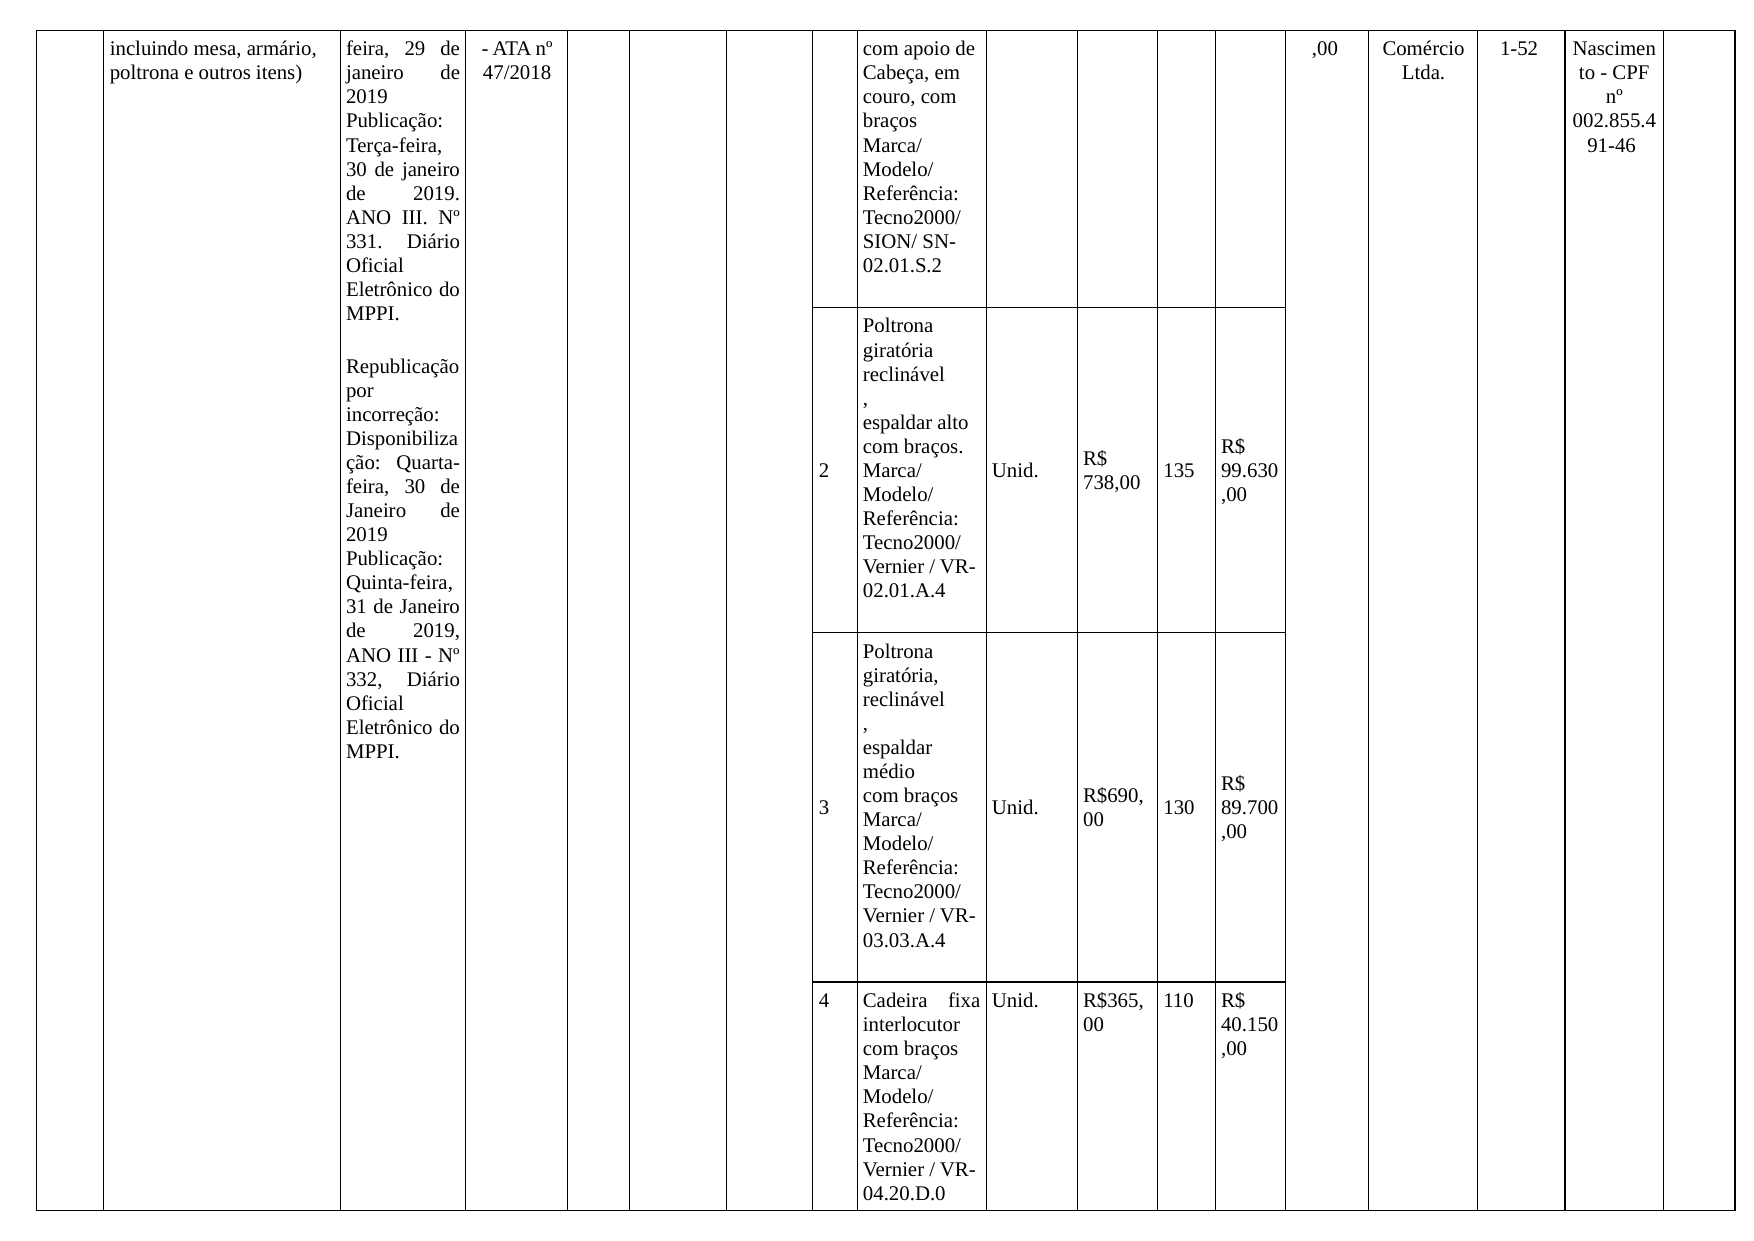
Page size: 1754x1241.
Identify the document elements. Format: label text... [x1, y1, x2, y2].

table_cell 3 [813, 633, 857, 981]
table_cell Nascimento - CPF nº 002.855.491-46 [1566, 31, 1663, 1210]
table_cell Comércio Ltda. [1369, 31, 1477, 1210]
table_cell Unid. [987, 308, 1077, 632]
table_cell feira, 29 de janeiro de 2019 Publicação: Terça-feira, 30 de janeiro de 2019. ANO III. Nº 331. Diário Oficial Eletrônico do MPPI. Republicação por incorreção: Disponibilização: Quarta-feira, 30 de Janeiro de 2019 Publicação: Quinta-feira, 31 de Janeiro de 2019, ANO III - Nº 332, Diário Oficial Eletrônico do MPPI. [341, 31, 465, 1210]
table_cell R$ 738,00 [1078, 308, 1157, 632]
table_cell 130 [1158, 633, 1215, 981]
table_cell R$ 40.150,00 [1216, 983, 1285, 1210]
table_cell 110 [1158, 983, 1215, 1210]
table_cell ,00 [1286, 31, 1368, 1210]
table_cell com apoio de Cabeça, em couro, com braços Marca/Modelo/Referência: Tecno2000/ SION/ SN- 02.01.S.2 [858, 31, 986, 307]
table_cell R$690,00 [1078, 633, 1157, 981]
table_cell [1216, 31, 1285, 307]
table_cell [1078, 31, 1157, 307]
table_cell 1-52 [1478, 31, 1564, 1210]
table_cell - ATA nº 47/2018 [466, 31, 567, 1210]
table_cell [568, 31, 629, 1210]
table_cell Cadeira fixa interlocutor com braços Marca/Modelo/Referência: Tecno2000/ Vernier / VR- 04.20.D.0 [858, 983, 986, 1210]
table_cell [1664, 31, 1734, 1210]
table_cell 2 [813, 308, 857, 632]
table_cell [630, 31, 726, 1210]
table_cell Unid. [987, 983, 1077, 1210]
table_cell [987, 31, 1077, 307]
table_cell Poltrona giratória, reclinável , espaldar médio com braços Marca/Modelo/Referência: Tecno2000/ Vernier / VR- 03.03.A.4 [858, 633, 986, 981]
table_cell R$ 99.630,00 [1216, 308, 1285, 632]
table_cell incluindo mesa, armário, poltrona e outros itens) [104, 31, 340, 1210]
table_cell [727, 31, 812, 1210]
table_cell Unid. [987, 633, 1077, 981]
table_cell 135 [1158, 308, 1215, 632]
table_cell [813, 31, 857, 307]
table_cell 4 [813, 983, 857, 1210]
table_cell Poltrona giratória reclinável , espaldar alto com braços. Marca/Modelo/Referência: Tecno2000/ Vernier / VR- 02.01.A.4 [858, 308, 986, 632]
table_cell [1158, 31, 1215, 307]
table_cell R$365,00 [1078, 983, 1157, 1210]
table_cell R$ 89.700,00 [1216, 633, 1285, 981]
table_cell [37, 31, 103, 1210]
